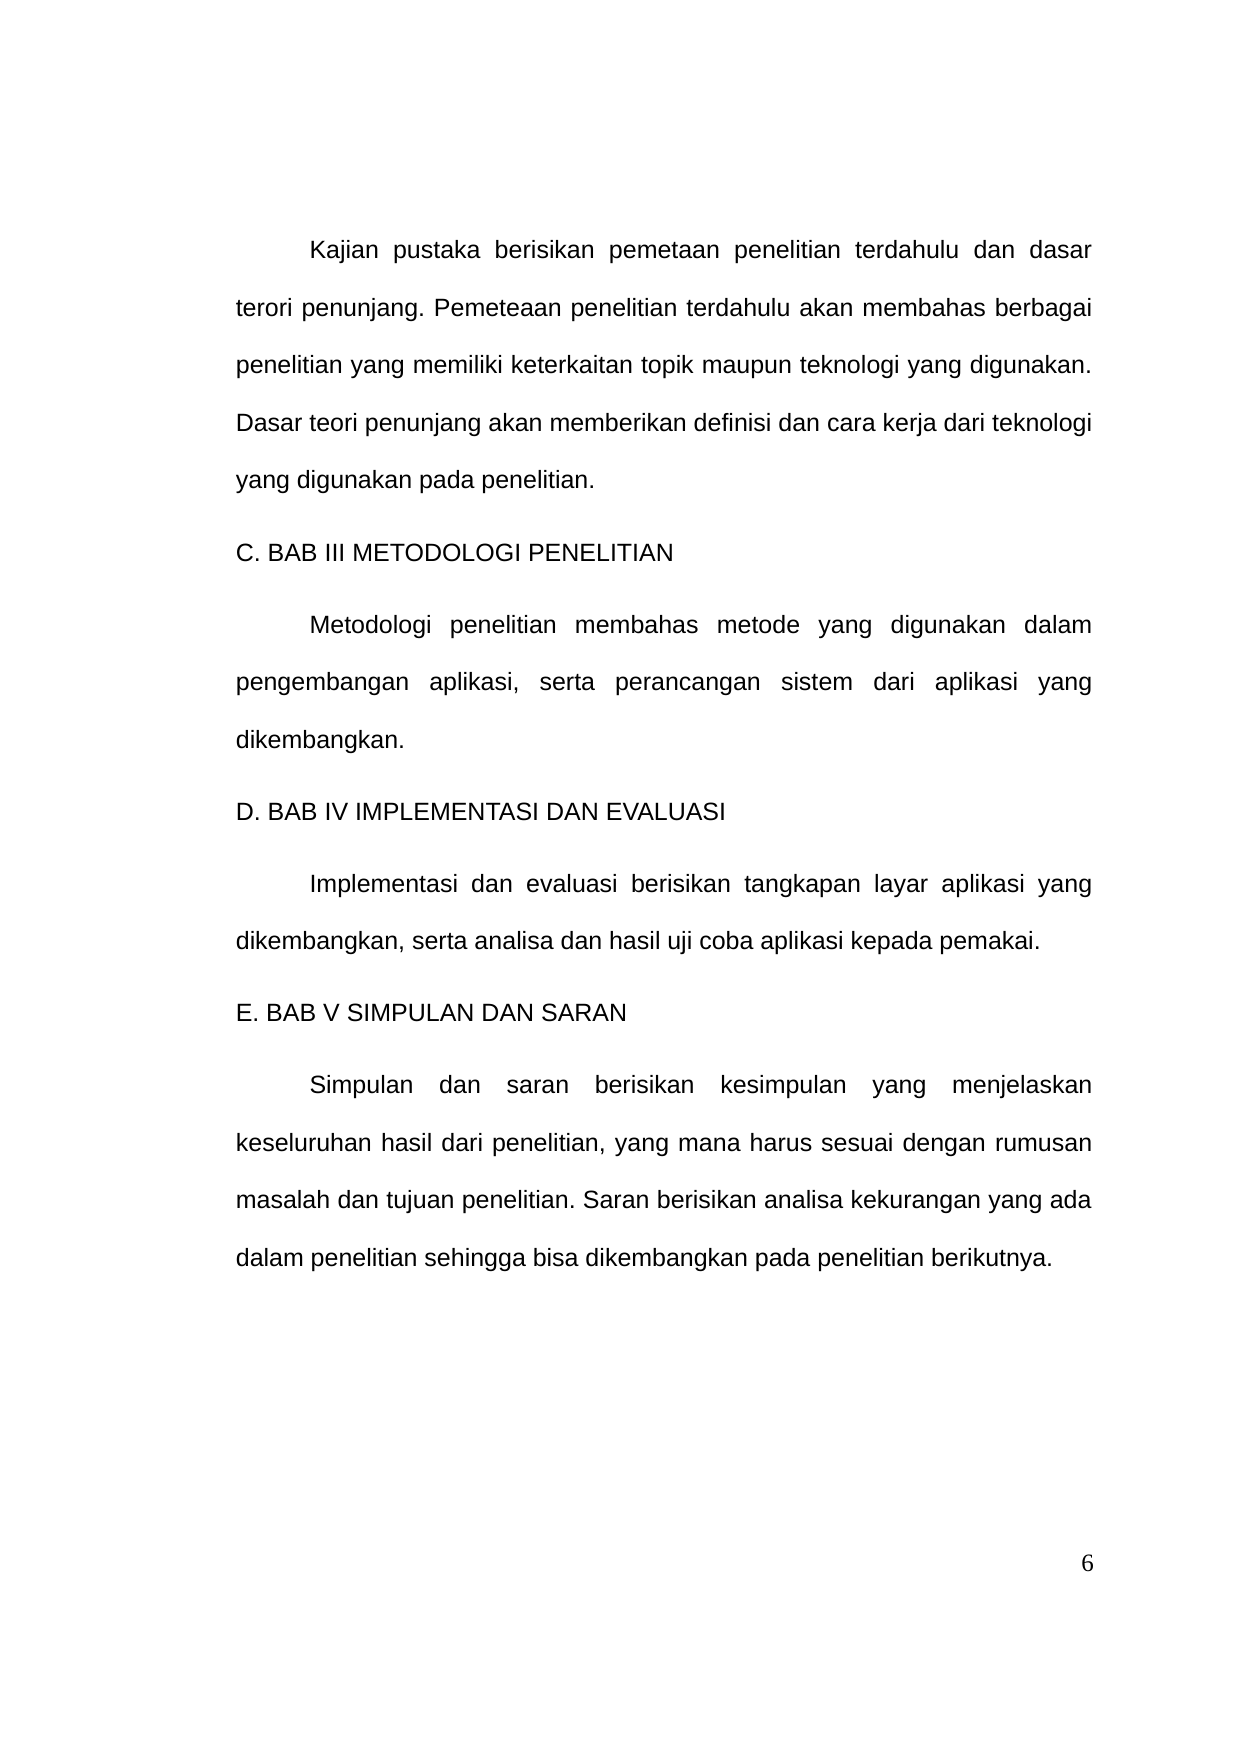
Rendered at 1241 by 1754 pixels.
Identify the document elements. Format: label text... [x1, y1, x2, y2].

text Kajian pustaka berisikan pemetaan penelitian terdahulu dan dasar terori penunjang. Pemeteaan penelitian terdahulu akan membahas berbagai penelitian yang memiliki keterkaitan topik maupun teknologi yang digunakan. Dasar teori penunjang akan memberikan definisi dan cara kerja dari teknologi yang digunakan pada penelitian. [236, 236, 1093, 494]
text Metodologi penelitian membahas metode yang digunakan dalam pengembangan aplikasi, serta perancangan sistem dari aplikasi yang dikembangkan. [236, 610, 1093, 753]
text E. BAB V SIMPULAN DAN SARAN [236, 998, 1093, 1027]
text C. BAB III METODOLOGI PENELITIAN [236, 538, 1093, 566]
text Implementasi dan evaluasi berisikan tangkapan layar aplikasi yang dikembangkan, serta analisa dan hasil uji coba aplikasi kepada pemakai. [236, 869, 1093, 955]
text Simpulan dan saran berisikan kesimpulan yang menjelaskan keseluruhan hasil dari penelitian, yang mana harus sesuai dengan rumusan masalah dan tujuan penelitian. Saran berisikan analisa kekurangan yang ada dalam penelitian sehingga bisa dikembangkan pada penelitian berikutnya. [236, 1071, 1093, 1272]
text D. BAB IV IMPLEMENTASI DAN EVALUASI [236, 797, 1093, 826]
